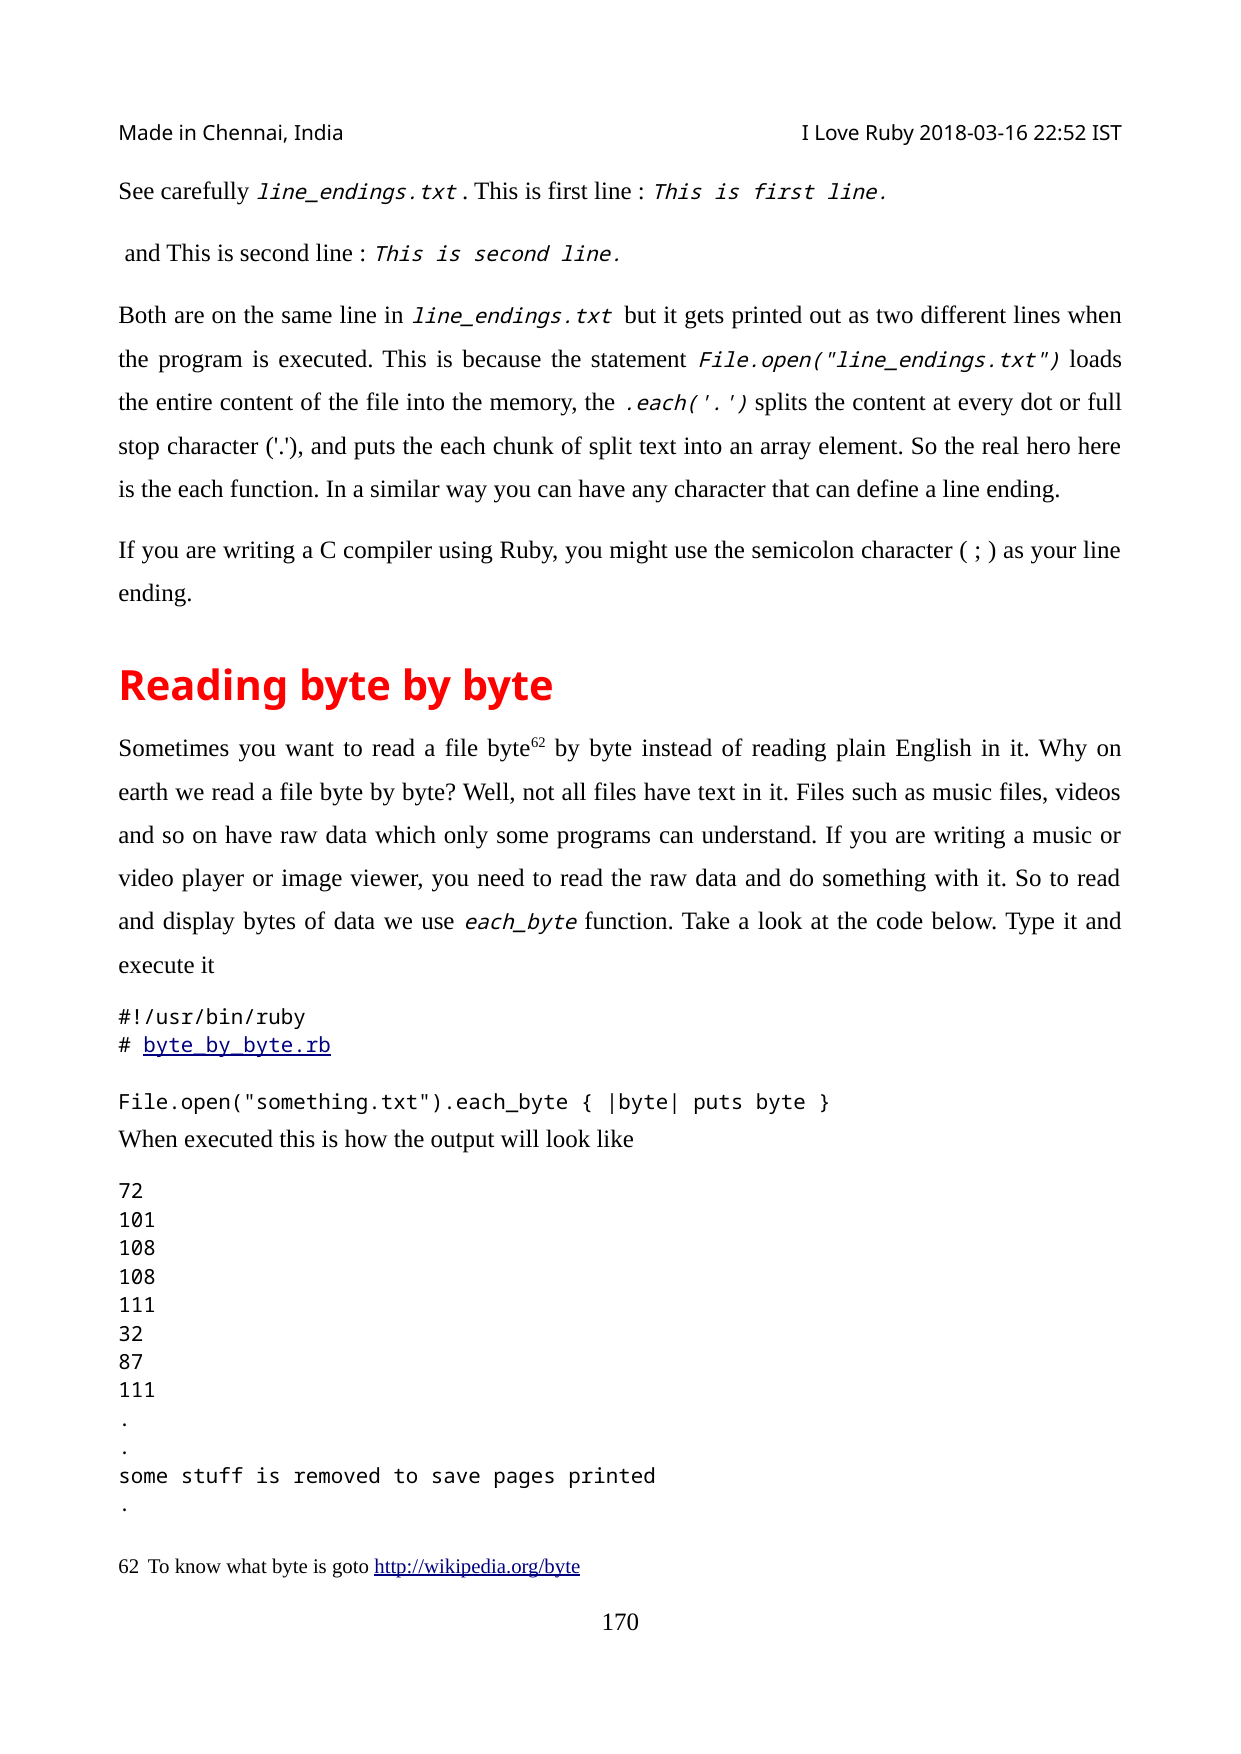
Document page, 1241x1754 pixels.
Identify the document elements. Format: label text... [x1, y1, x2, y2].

text 32 [118, 1319, 1122, 1347]
text 111 [118, 1290, 1122, 1319]
text 111 [118, 1376, 1122, 1404]
text and This is second line : This is second line. [118, 238, 1122, 267]
text When executed this is how the output will look like [118, 1124, 1122, 1153]
text 101 [118, 1205, 1122, 1233]
text To know what byte is goto http://wikipedia.org/byte [118, 1553, 1122, 1578]
text . [118, 1432, 1122, 1461]
text #!/usr/bin/ruby [118, 1002, 1122, 1030]
text Sometimes you want to read a file byte by byte instead of reading plain English in it. Why on earth we read a file byte by byte? Well, not all files have text in it. Files such as music files, videos and so on have raw data which only some programs can understand. If you are writing a music or video player or image viewer, you need to read the raw data and do something with it. So to read and display bytes of data we use each_byte function. Take a look at the code below. Type it and execute it [118, 733, 1122, 979]
text some stuff is removed to save pages printed [118, 1461, 1122, 1489]
text 72 [118, 1176, 1122, 1205]
text Both are on the same line in line_endings.txt but it gets printed out as two different lines when the program is executed. This is because the statement File.open("line_endings.txt") loads the entire content of the file into the memory, the .each('.') splits the content at every dot or full stop character ('.'), and puts the each chunk of split text into an array element. So the real hero here is the each function. In a similar way you can have any character that can define a line ending. [118, 300, 1122, 503]
text 108 [118, 1233, 1122, 1262]
subtitle Reading byte by byte [118, 655, 1122, 712]
text # byte_by_byte.rb [118, 1030, 1122, 1059]
text If you are writing a C compiler using Ruby, you might use the semicolon character ( ; ) as your line ending. [118, 535, 1122, 607]
text 108 [118, 1262, 1122, 1290]
text See carefully line_endings.txt . This is first line : This is first line. [118, 176, 1122, 206]
text . [118, 1489, 1122, 1518]
text File.open("something.txt").each_byte { |byte| puts byte } [118, 1087, 1122, 1116]
text 87 [118, 1347, 1122, 1376]
text . [118, 1404, 1122, 1432]
